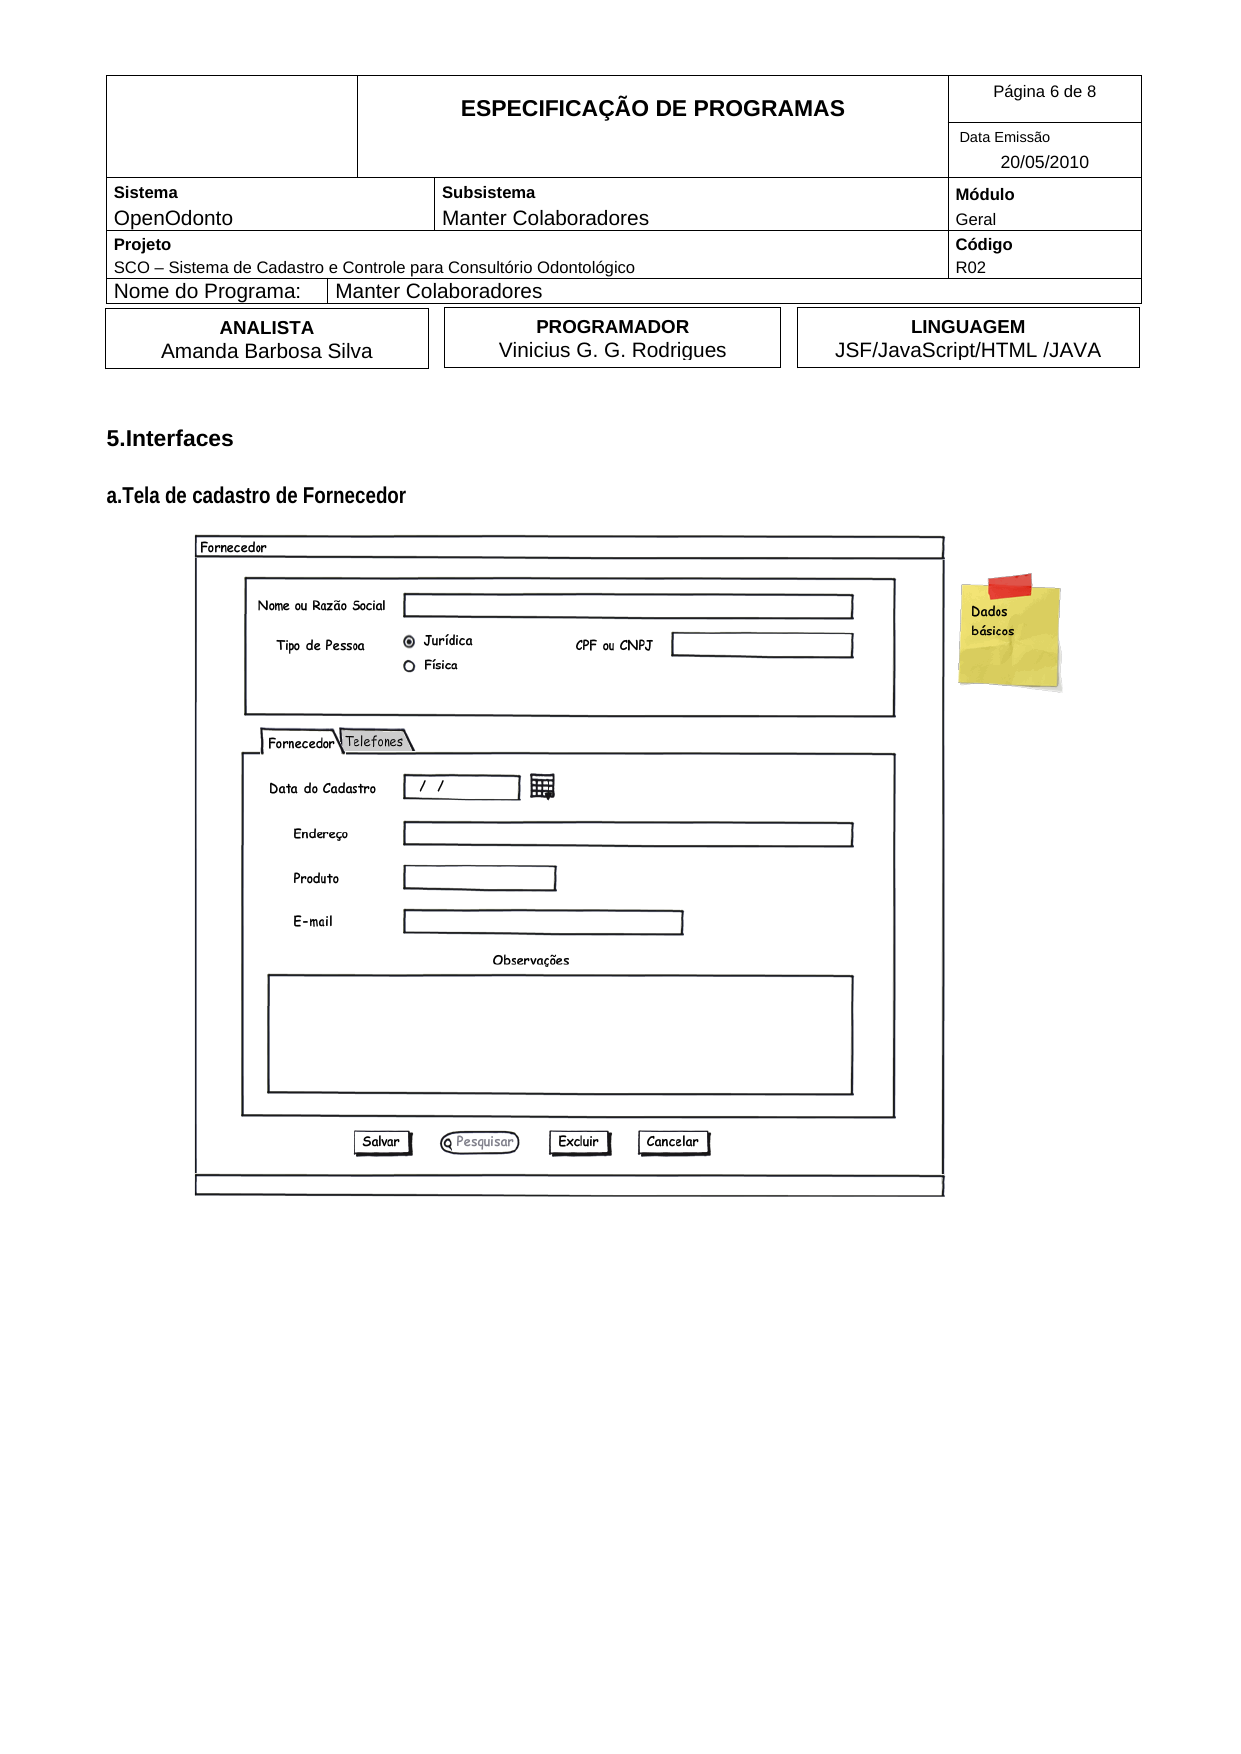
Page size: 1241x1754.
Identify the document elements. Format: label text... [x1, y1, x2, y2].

picture [194, 534, 1063, 1197]
subtitle Tela de cadastro de Fornecedor [106, 482, 1151, 508]
subtitle Interfaces [106, 425, 1151, 452]
